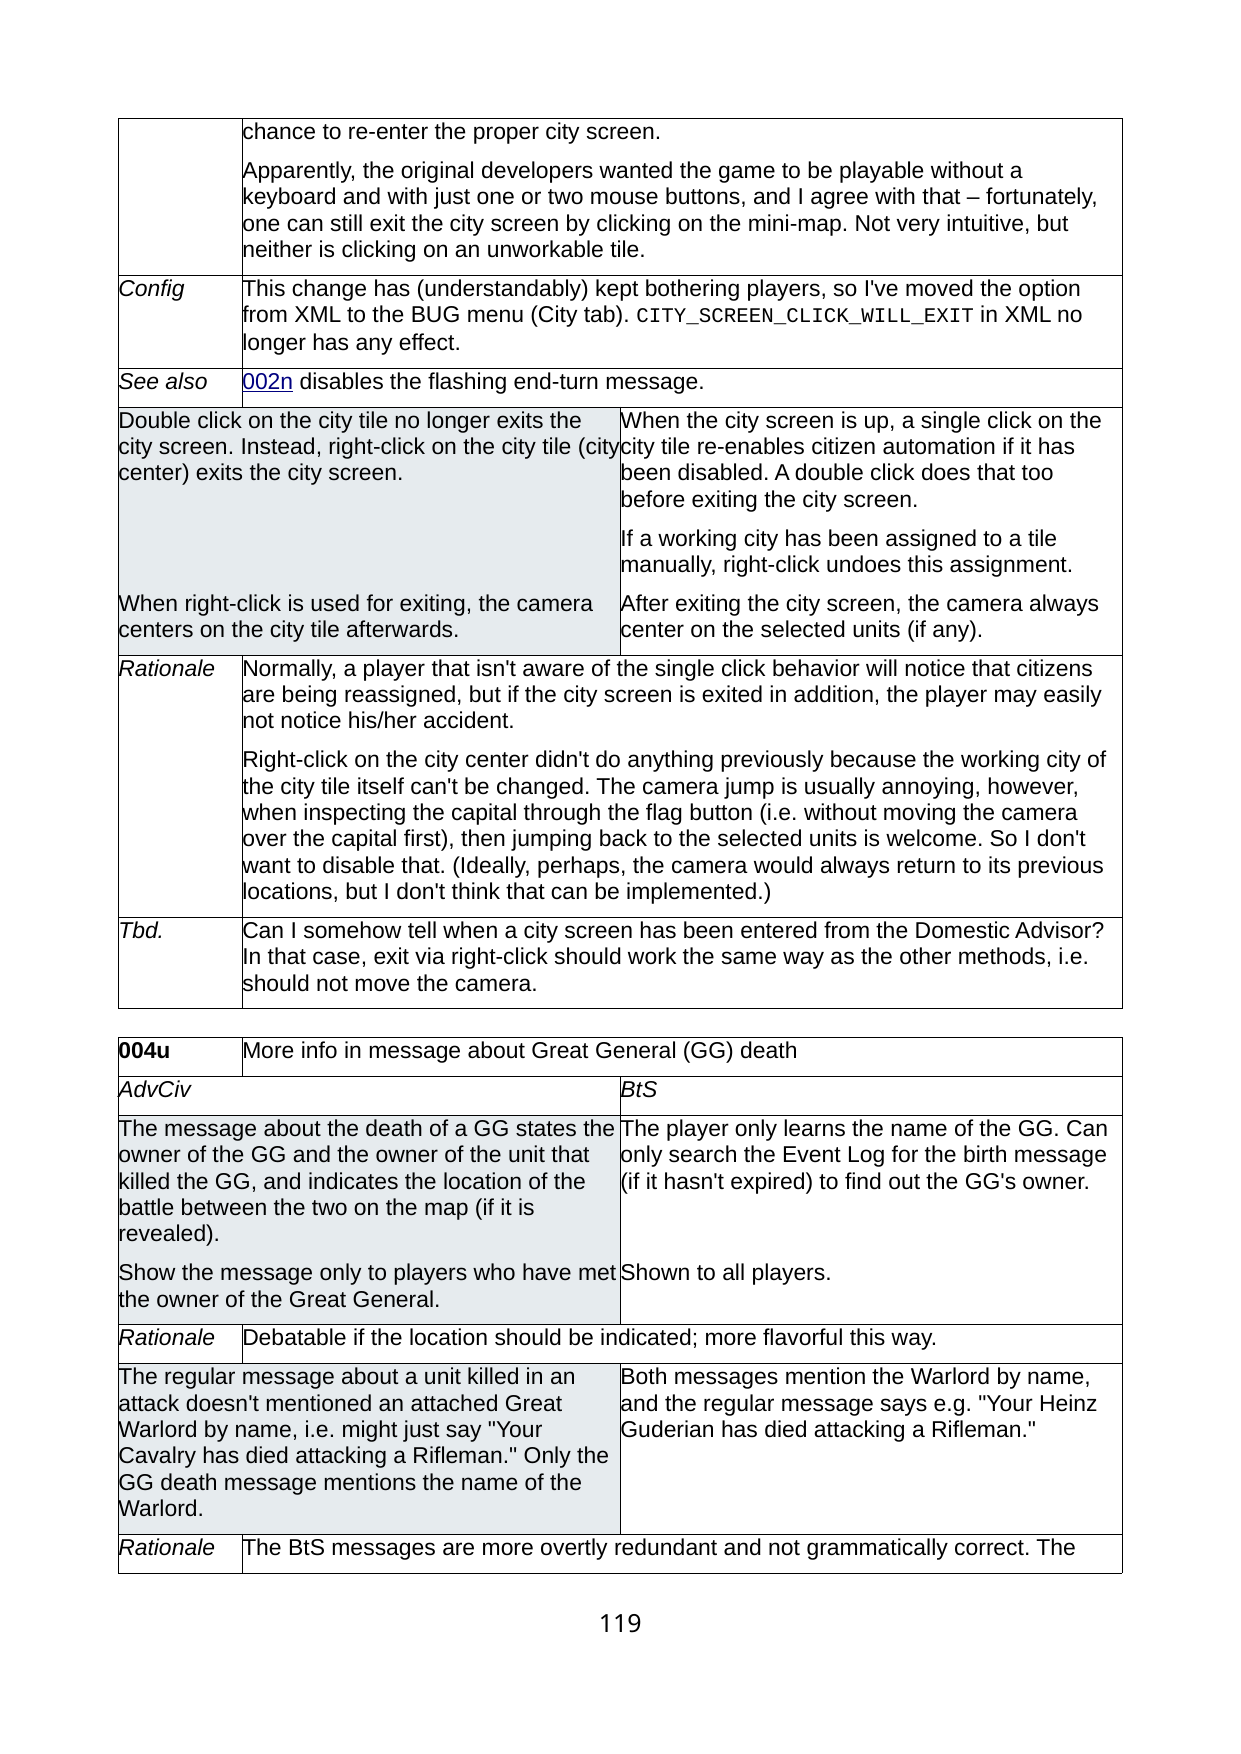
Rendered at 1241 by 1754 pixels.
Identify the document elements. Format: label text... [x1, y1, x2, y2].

table_cell 002n disables the flashing end-turn message. [243, 369, 1122, 407]
table_cell Tbd. [119, 918, 242, 1008]
table_cell Can I somehow tell when a city screen has been entered from the Domestic Advisor? In that case, exit via right-click should work the same way as the other methods, i.e. should not move the camera. [243, 918, 1122, 1008]
table_cell Both messages mention the Warlord by name, and the regular message says e.g. "Your Heinz Guderian has died attacking a Rifleman." [621, 1364, 1122, 1534]
table_cell chance to re-enter the proper city screen. Apparently, the original developers wanted the game to be playable without a keyboard and with just one or two mouse buttons, and I agree with that – fortunately, one can still exit the city screen by clicking on the mini-map. Not very intuitive, but neither is clicking on an unworkable tile. [243, 119, 1122, 275]
table_cell The BtS messages are more overtly redundant and not grammatically correct. The [243, 1535, 1122, 1573]
table_header More info in message about Great General (GG) death [243, 1038, 1122, 1076]
table_cell BtS [621, 1077, 1122, 1115]
table_header 004u [119, 1038, 242, 1076]
table_cell This change has (understandably) kept bothering players, so I've moved the option from XML to the BUG menu (City tab). CITY_SCREEN_CLICK_WILL_EXIT in XML no longer has any effect. [243, 276, 1122, 368]
table_cell Rationale [119, 1325, 242, 1363]
table_cell Debatable if the location should be indicated; more flavorful this way. [243, 1325, 1122, 1363]
table_cell The regular message about a unit killed in an attack doesn't mentioned an attached Great Warlord by name, i.e. might just say "Your Cavalry has died attacking a Rifleman." Only the GG death message mentions the name of the Warlord. [119, 1364, 620, 1534]
table_cell AdvCiv [119, 1077, 620, 1115]
table_cell Config [119, 276, 242, 368]
table_cell The message about the death of a GG states the owner of the GG and the owner of the unit that killed the GG, and indicates the location of the battle between the two on the map (if it is revealed). Show the message only to players who have met the owner of the Great General. [119, 1116, 620, 1324]
table_cell See also [119, 369, 242, 407]
table_cell The player only learns the name of the GG. Can only search the Event Log for the birth message (if it hasn't expired) to find out the GG's owner. Shown to all players. [621, 1116, 1122, 1324]
table_cell Normally, a player that isn't aware of the single click behavior will notice that citizens are being reassigned, but if the city screen is exited in addition, the player may easily not notice his/her accident. Right-click on the city center didn't do anything previously because the working city of the city tile itself can't be changed. The camera jump is usually annoying, however, when inspecting the capital through the flag button (i.e. without moving the camera over the capital first), then jumping back to the selected units is welcome. So I don't want to disable that. (Ideally, perhaps, the camera would always return to its previous locations, but I don't think that can be implemented.) [243, 656, 1122, 917]
table_cell Rationale [119, 1535, 242, 1573]
table_cell Rationale [119, 656, 242, 917]
table_cell Double click on the city tile no longer exits the city screen. Instead, right-click on the city tile (city center) exits the city screen. When right-click is used for exiting, the camera centers on the city tile afterwards. [119, 408, 620, 655]
table_cell [119, 119, 242, 275]
table_cell When the city screen is up, a single click on the city tile re-enables citizen automation if it has been disabled. A double click does that too before exiting the city screen. If a working city has been assigned to a tile manually, right-click undoes this assignment. After exiting the city screen, the camera always center on the selected units (if any). [621, 408, 1122, 655]
